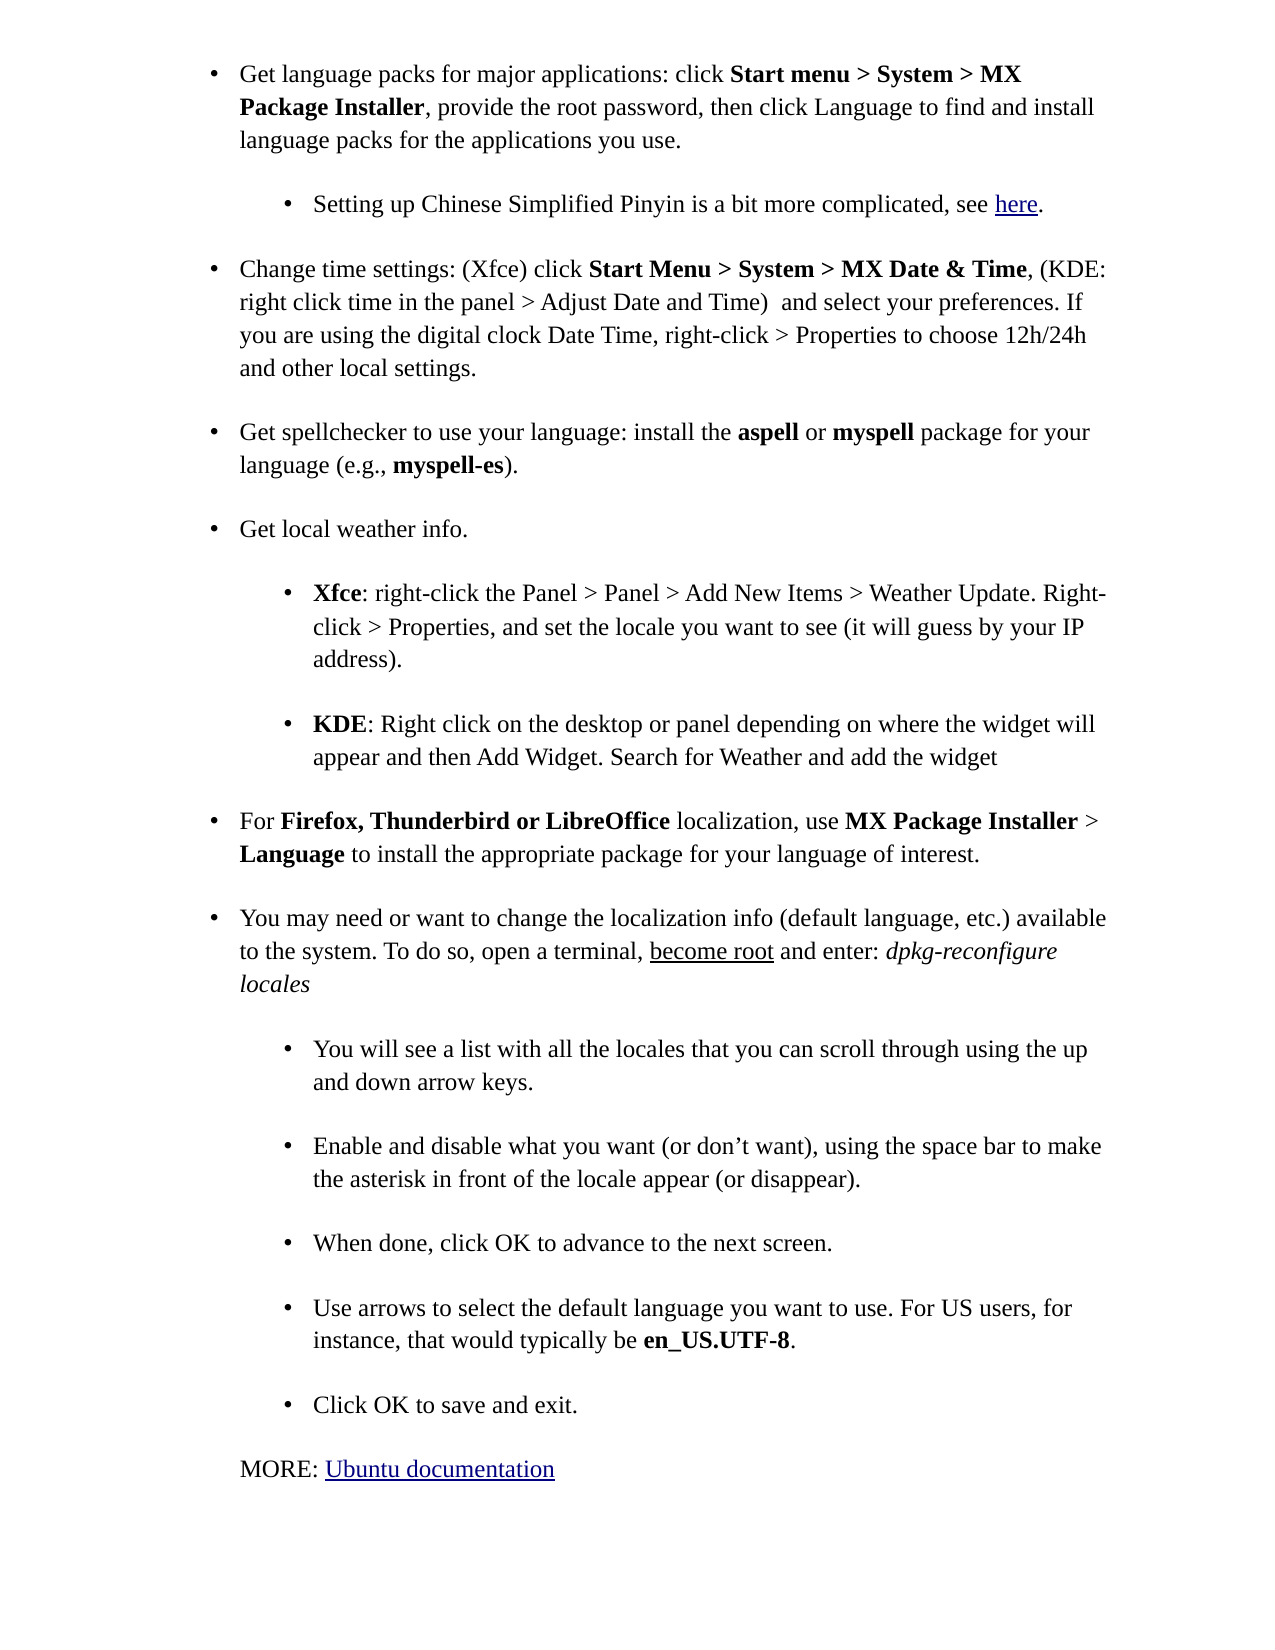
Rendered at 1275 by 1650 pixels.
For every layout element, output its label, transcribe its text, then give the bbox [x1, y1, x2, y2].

list Get local weather info. [210, 514, 1109, 543]
list When done, click OK to advance to the next screen. [283, 1228, 1109, 1257]
text MORE: Ubuntu documentation [166, 1454, 1109, 1483]
list Xfce: right-click the Panel > Panel > Add New Items > Weather Update. Right-click > Properties, and set the locale you want to see (it will guess by your IP address). [283, 578, 1109, 673]
list You may need or want to change the localization info (default language, etc.) available to the system. To do so, open a terminal, become root and enter: dpkg-reconfigure locales [210, 903, 1109, 998]
list Use arrows to select the default language you want to use. For US users, for instance, that would typically be en_US.UTF-8. [283, 1293, 1109, 1354]
list You will see a list with all the locales that you can scroll through using the up and down arrow keys. [283, 1034, 1109, 1096]
list Change time settings: (Xfce) click Start Menu > System > MX Date & Time, (KDE: right click time in the panel > Adjust Date and Time) and select your preferences. If you are using the digital clock Date Time, right-click > Properties to choose 12h/24h and other local settings. [210, 254, 1109, 381]
list For Firefox, Thunderbird or LibreOffice localization, use MX Package Installer > Language to install the appropriate package for your language of interest. [210, 806, 1109, 868]
list Get language packs for major applications: click Start menu > System > MX Package Installer, provide the root password, then click Language to find and install language packs for the applications you use. [210, 59, 1109, 154]
list Click OK to save and exit. [283, 1390, 1109, 1419]
list Setting up Chinese Simplified Pinyin is a bit more complicated, see here. [283, 189, 1109, 218]
list Get spellchecker to use your language: install the aspell or myspell package for your language (e.g., myspell-es). [210, 417, 1109, 479]
list KDE: Right click on the desktop or panel depending on where the widget will appear and then Add Widget. Search for Weather and add the widget [283, 709, 1109, 771]
list Enable and disable what you want (or don’t want), using the space bar to make the asterisk in front of the locale appear (or disappear). [283, 1131, 1109, 1193]
